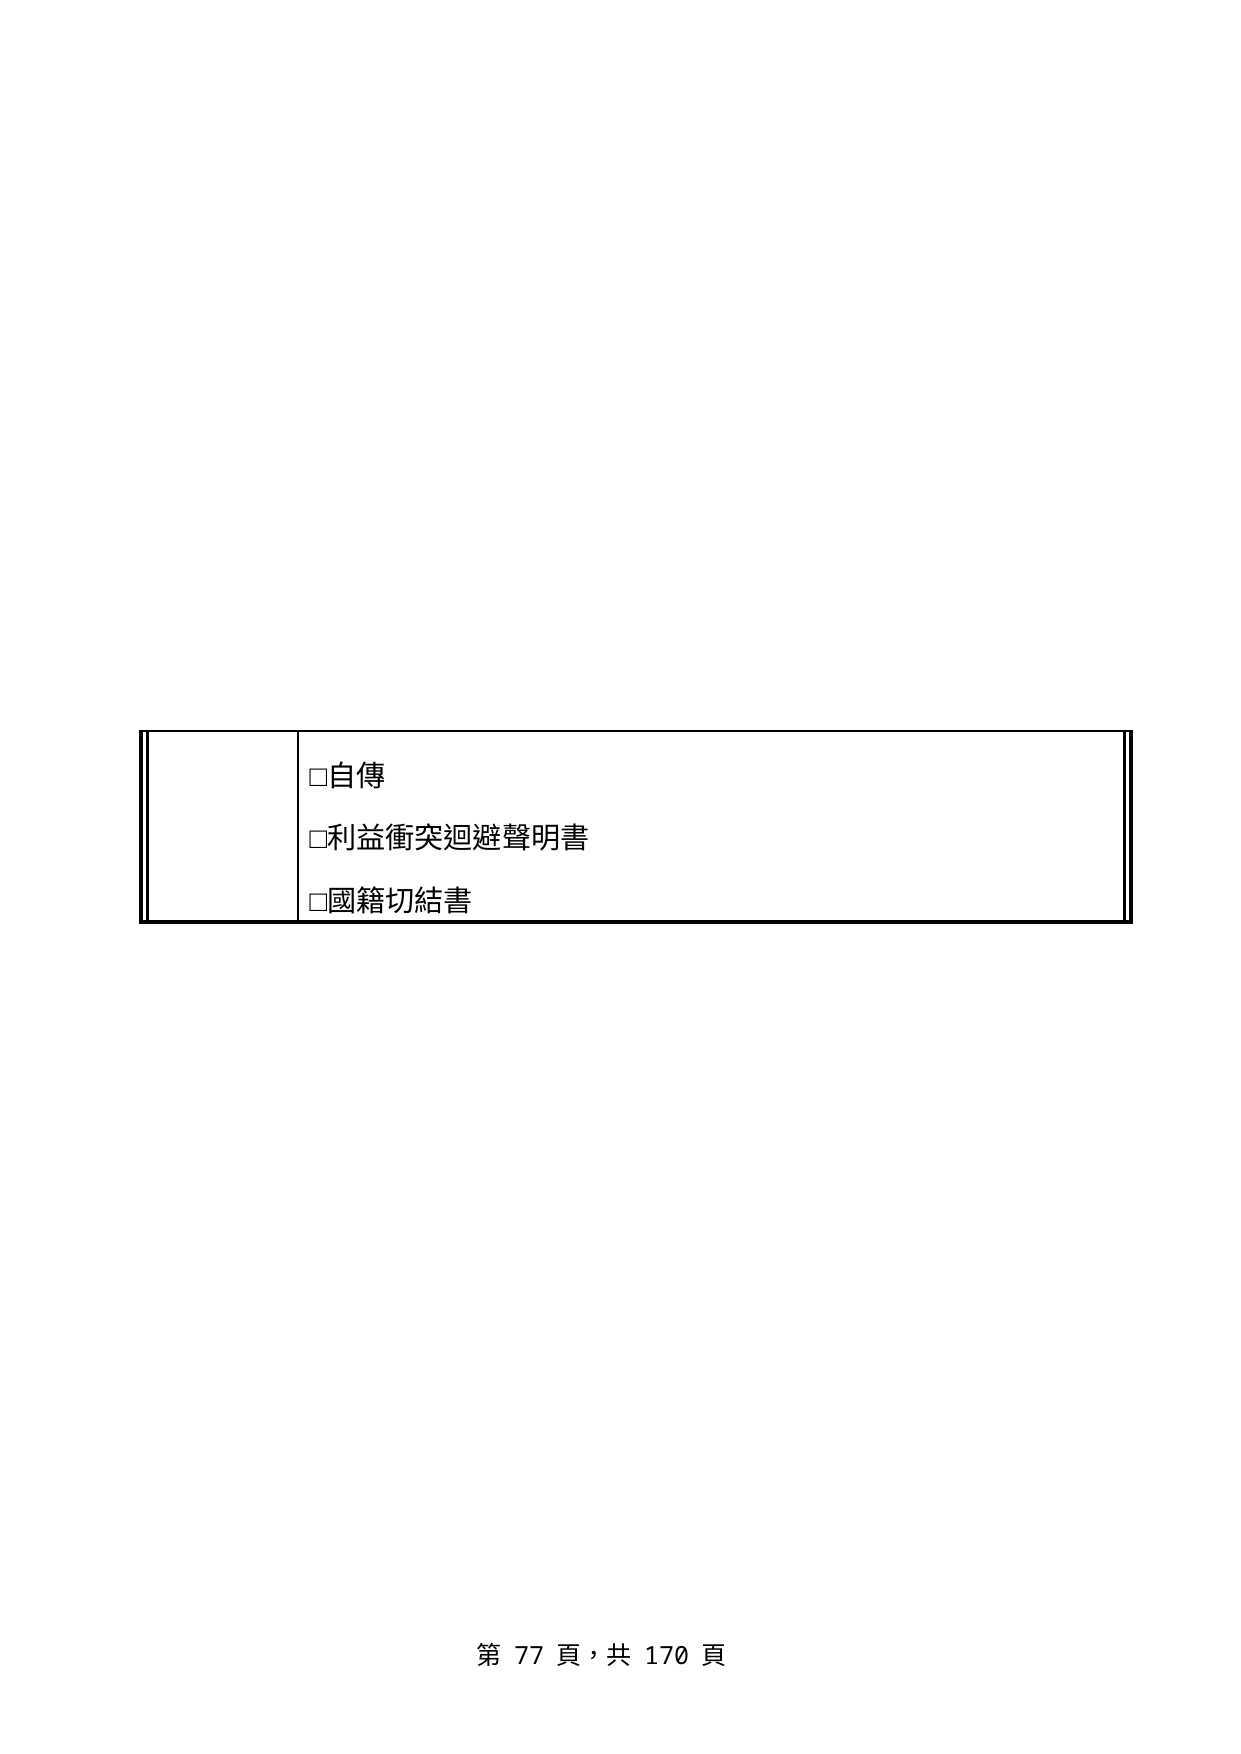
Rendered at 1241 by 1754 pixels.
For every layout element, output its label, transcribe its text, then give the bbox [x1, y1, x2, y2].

table_cell [149, 732, 297, 919]
table_cell □自傳 □利益衝突迴避聲明書 □國籍切結書 [299, 732, 1123, 919]
